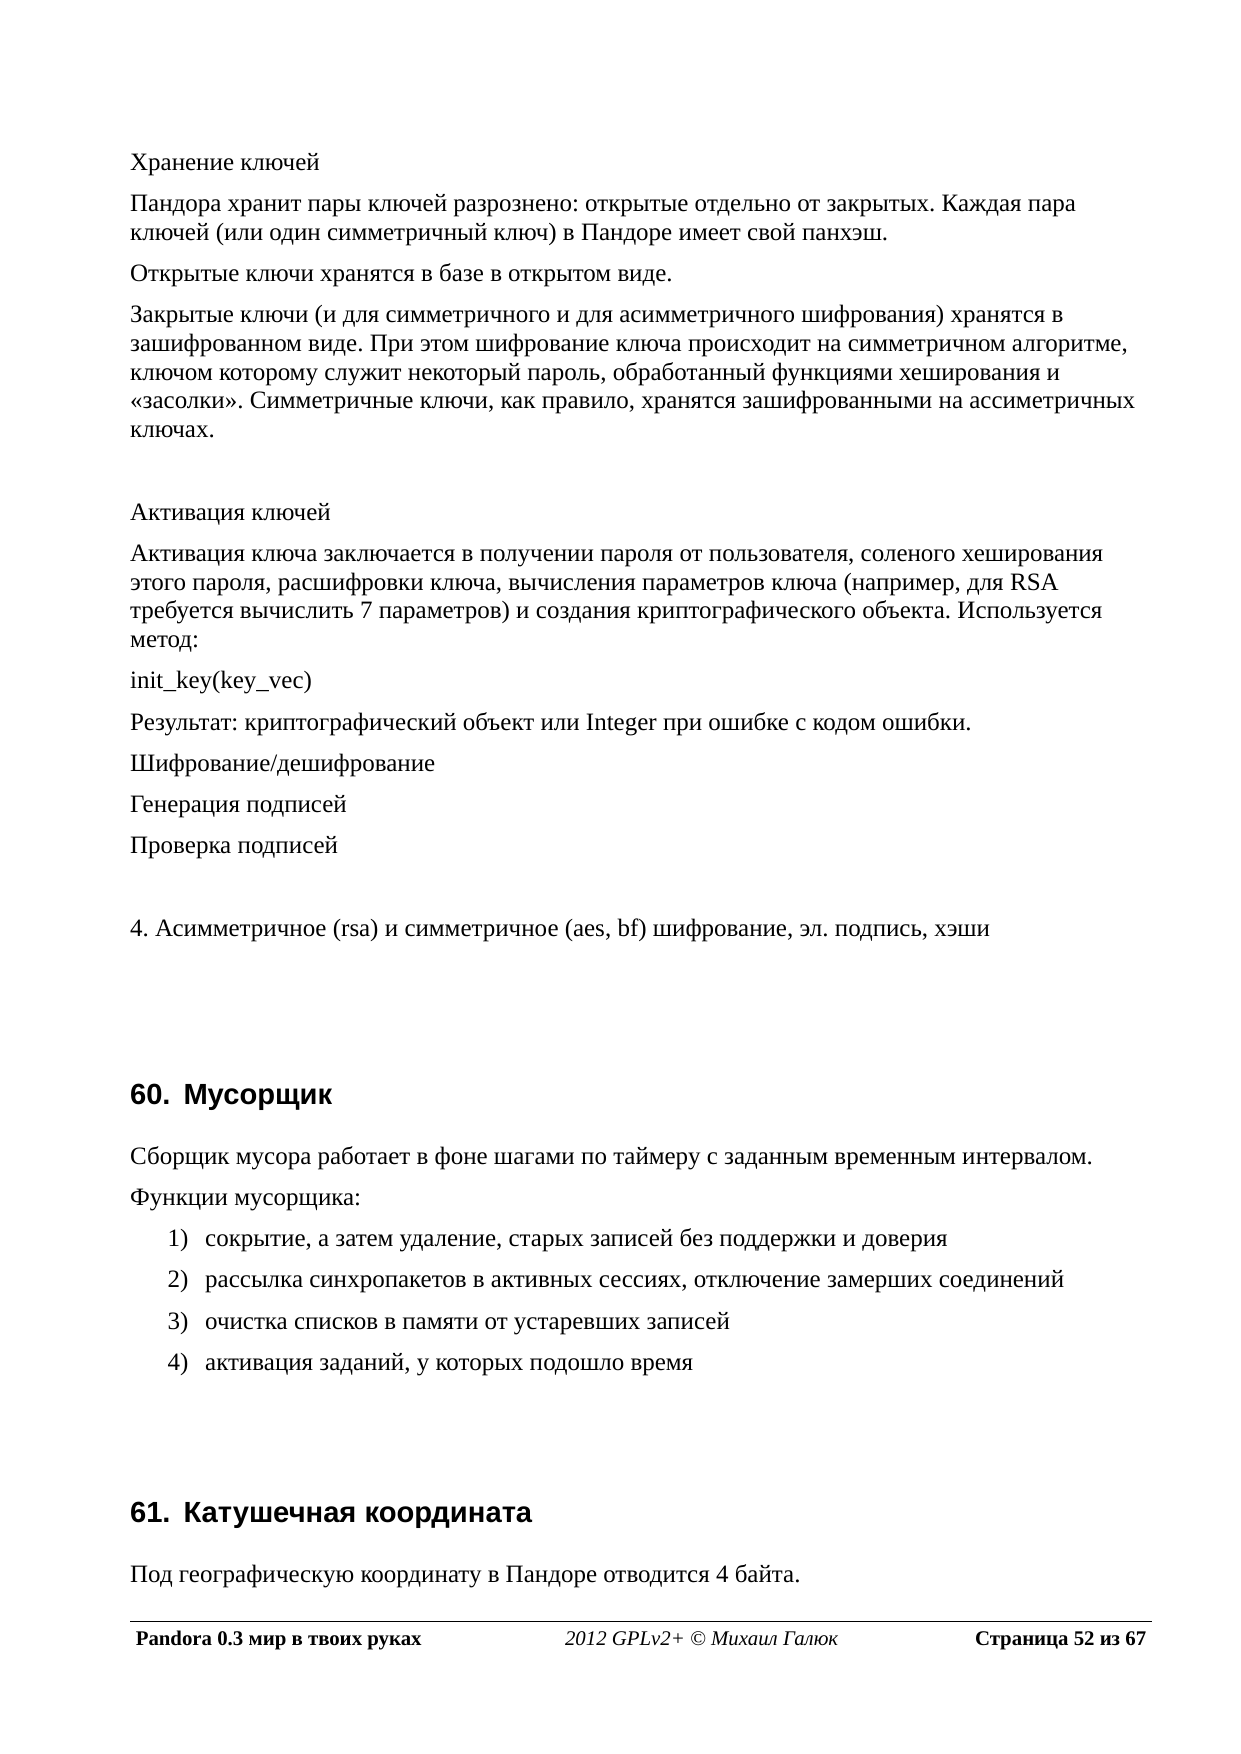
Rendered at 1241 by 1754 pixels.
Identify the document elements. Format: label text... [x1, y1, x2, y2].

text Активация ключей [130, 497, 1152, 526]
text Функции мусорщика: [130, 1182, 1152, 1211]
text Шифрование/дешифрование [130, 748, 1152, 777]
text init_key(key_vec) [130, 666, 1152, 694]
text Пандора хранит пары ключей разрознено: открытые отдельно от закрытых. Каждая пара ключей (или один симметричный ключ) в Пандоре имеет свой панхэш. [130, 188, 1152, 246]
list активация заданий, у которых подошло время [167, 1347, 1152, 1376]
list рассылка синхропакетов в активных сессиях, отключение замерших соединений [167, 1264, 1152, 1293]
subtitle Мусорщик [130, 1077, 1152, 1111]
text Закрытые ключи (и для симметричного и для асимметричного шифрования) хранятся в зашифрованном виде. При этом шифрование ключа происходит на симметричном алгоритме, ключом которому служит некоторый пароль, обработанный функциями хеширования и «засолки». Симметричные ключи, как правило, хранятся зашифрованными на ассиметричных ключах. [130, 299, 1152, 443]
text Генерация подписей [130, 789, 1152, 818]
text Активация ключа заключается в получении пароля от пользователя, соленого хеширования этого пароля, расшифровки ключа, вычисления параметров ключа (например, для RSA требуется вычислить 7 параметров) и создания криптографического объекта. Используется метод: [130, 538, 1152, 653]
text Открытые ключи хранятся в базе в открытом виде. [130, 258, 1152, 287]
text 4. Асимметричное (rsa) и симметричное (aes, bf) шифрование, эл. подпись, хэши [130, 913, 1152, 942]
subtitle Катушечная координата [130, 1495, 1152, 1528]
text Результат: криптографический объект или Integer при ошибке с кодом ошибки. [130, 707, 1152, 736]
text Под географическую координату в Пандоре отводится 4 байта. [130, 1559, 1152, 1587]
text Проверка подписей [130, 831, 1152, 859]
list сокрытие, а затем удаление, старых записей без поддержки и доверия [167, 1223, 1152, 1252]
text Хранение ключей [130, 147, 1152, 176]
list очистка списков в памяти от устаревших записей [167, 1306, 1152, 1334]
text Сборщик мусора работает в фоне шагами по таймеру с заданным временным интервалом. [130, 1141, 1152, 1169]
